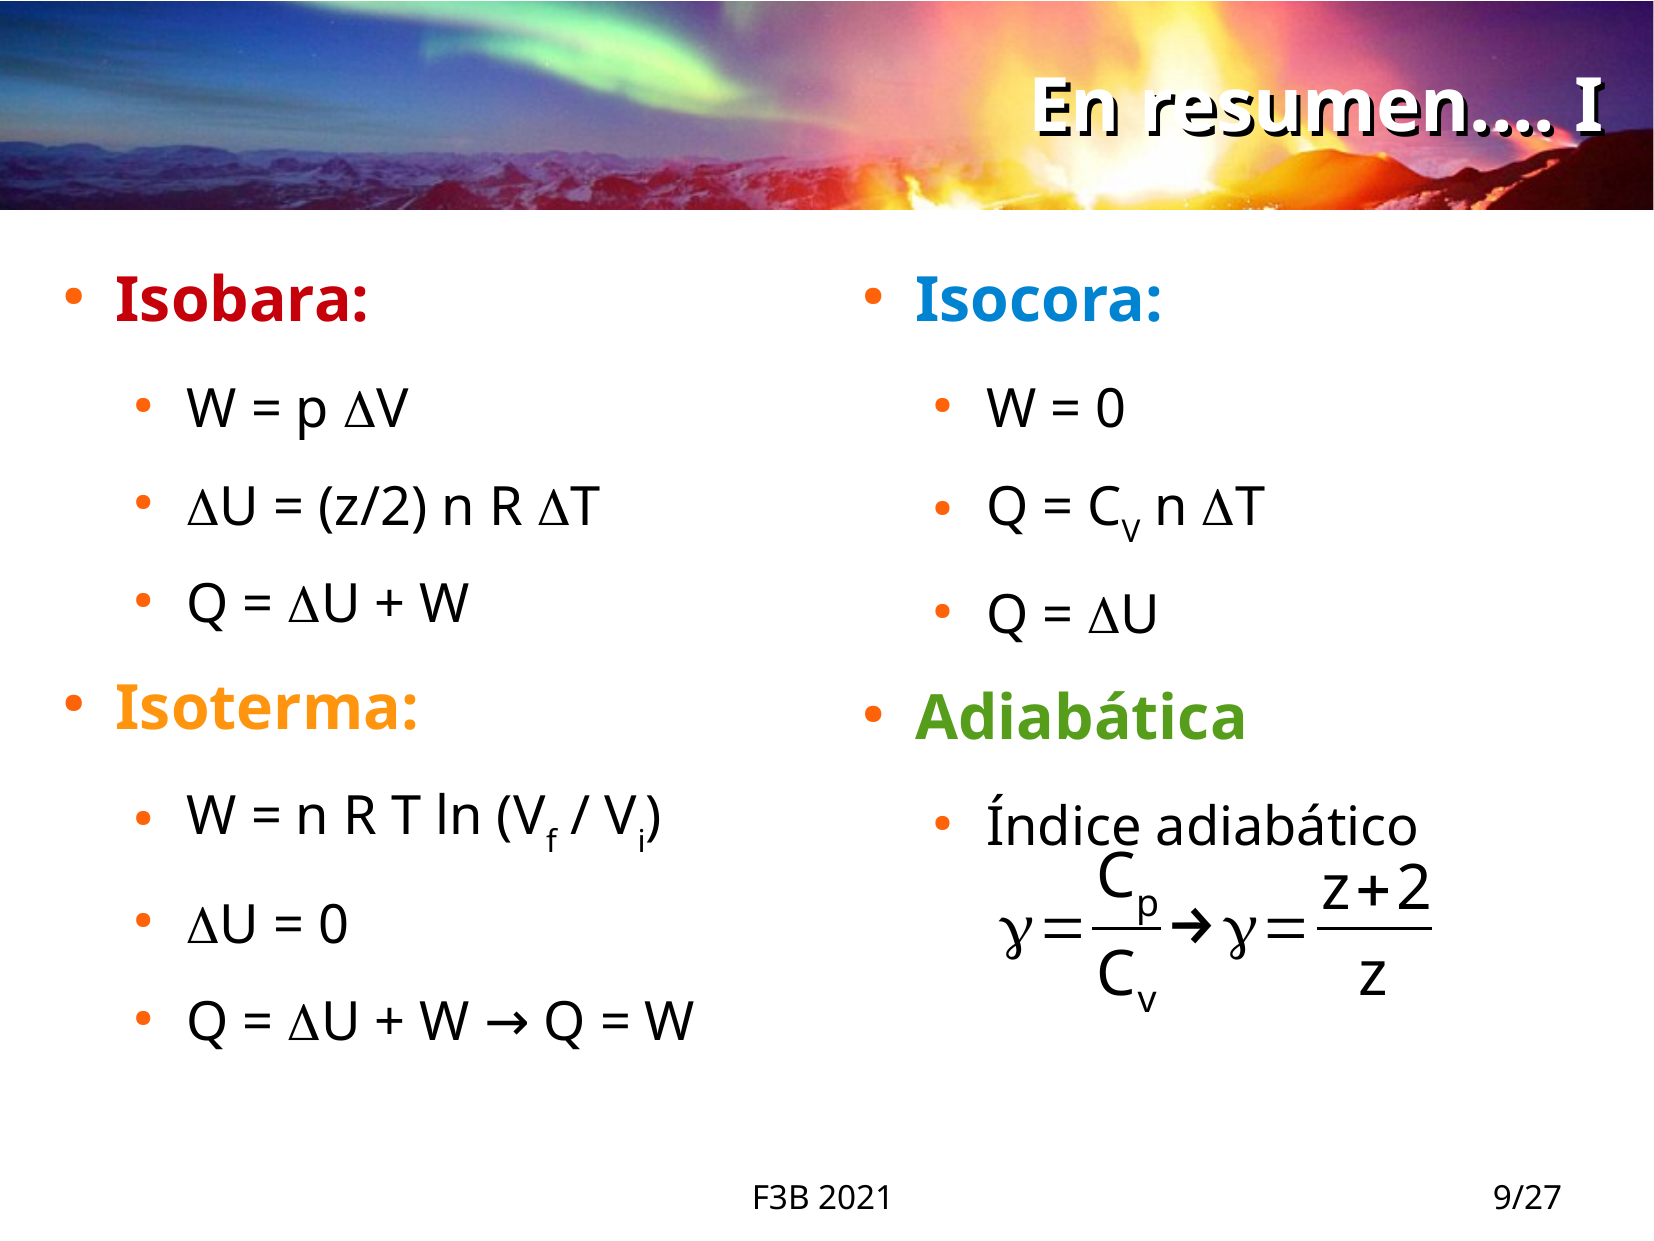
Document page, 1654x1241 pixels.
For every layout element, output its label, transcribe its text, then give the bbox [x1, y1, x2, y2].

title En resumen.... I [45, 15, 1606, 191]
chart [990, 837, 1441, 1022]
list Isocora: W = 0 Q = CV n DT Q = DU Adiabática Índice adiabático [844, 255, 1606, 1156]
list Isobara: W = p DV DU = (z/2) n R DT Q = DU + W Isoterma: W = n R T ln (Vf / Vi) DU = 0 Q = DU + W → Q = W [45, 255, 807, 1156]
picture [0, 1, 1654, 210]
